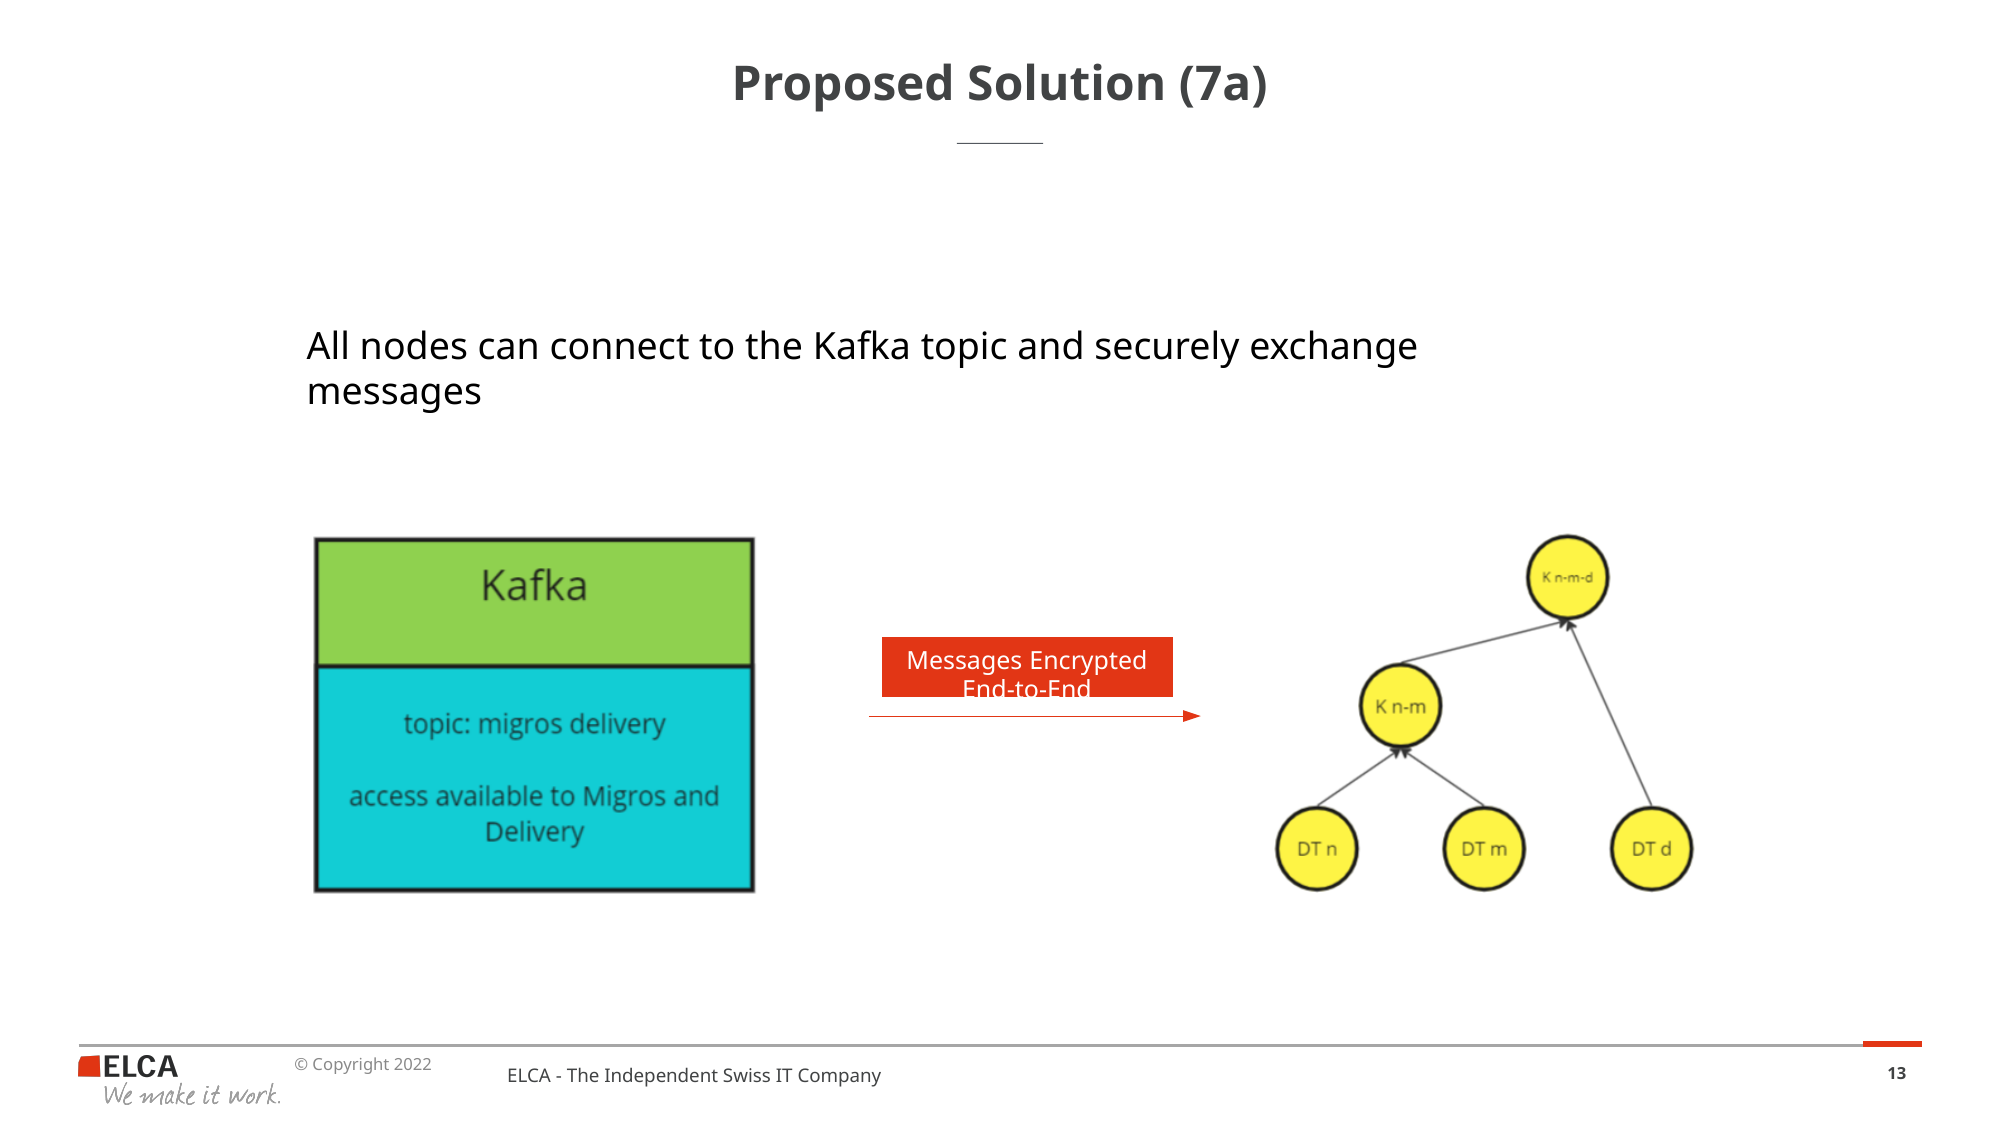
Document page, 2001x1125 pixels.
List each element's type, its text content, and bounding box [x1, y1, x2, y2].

text_box All nodes can connect to the Kafka topic and securely exchange messages [291, 314, 1473, 421]
text_box Messages Encrypted End-to-End [882, 637, 1173, 697]
picture [312, 533, 760, 899]
text_box [1860, 1045, 1934, 1105]
title Proposed Solution (7a) [93, 51, 1907, 144]
picture [1271, 528, 1709, 904]
text_box ELCA - The Independent Swiss IT Company [492, 1045, 1860, 1105]
